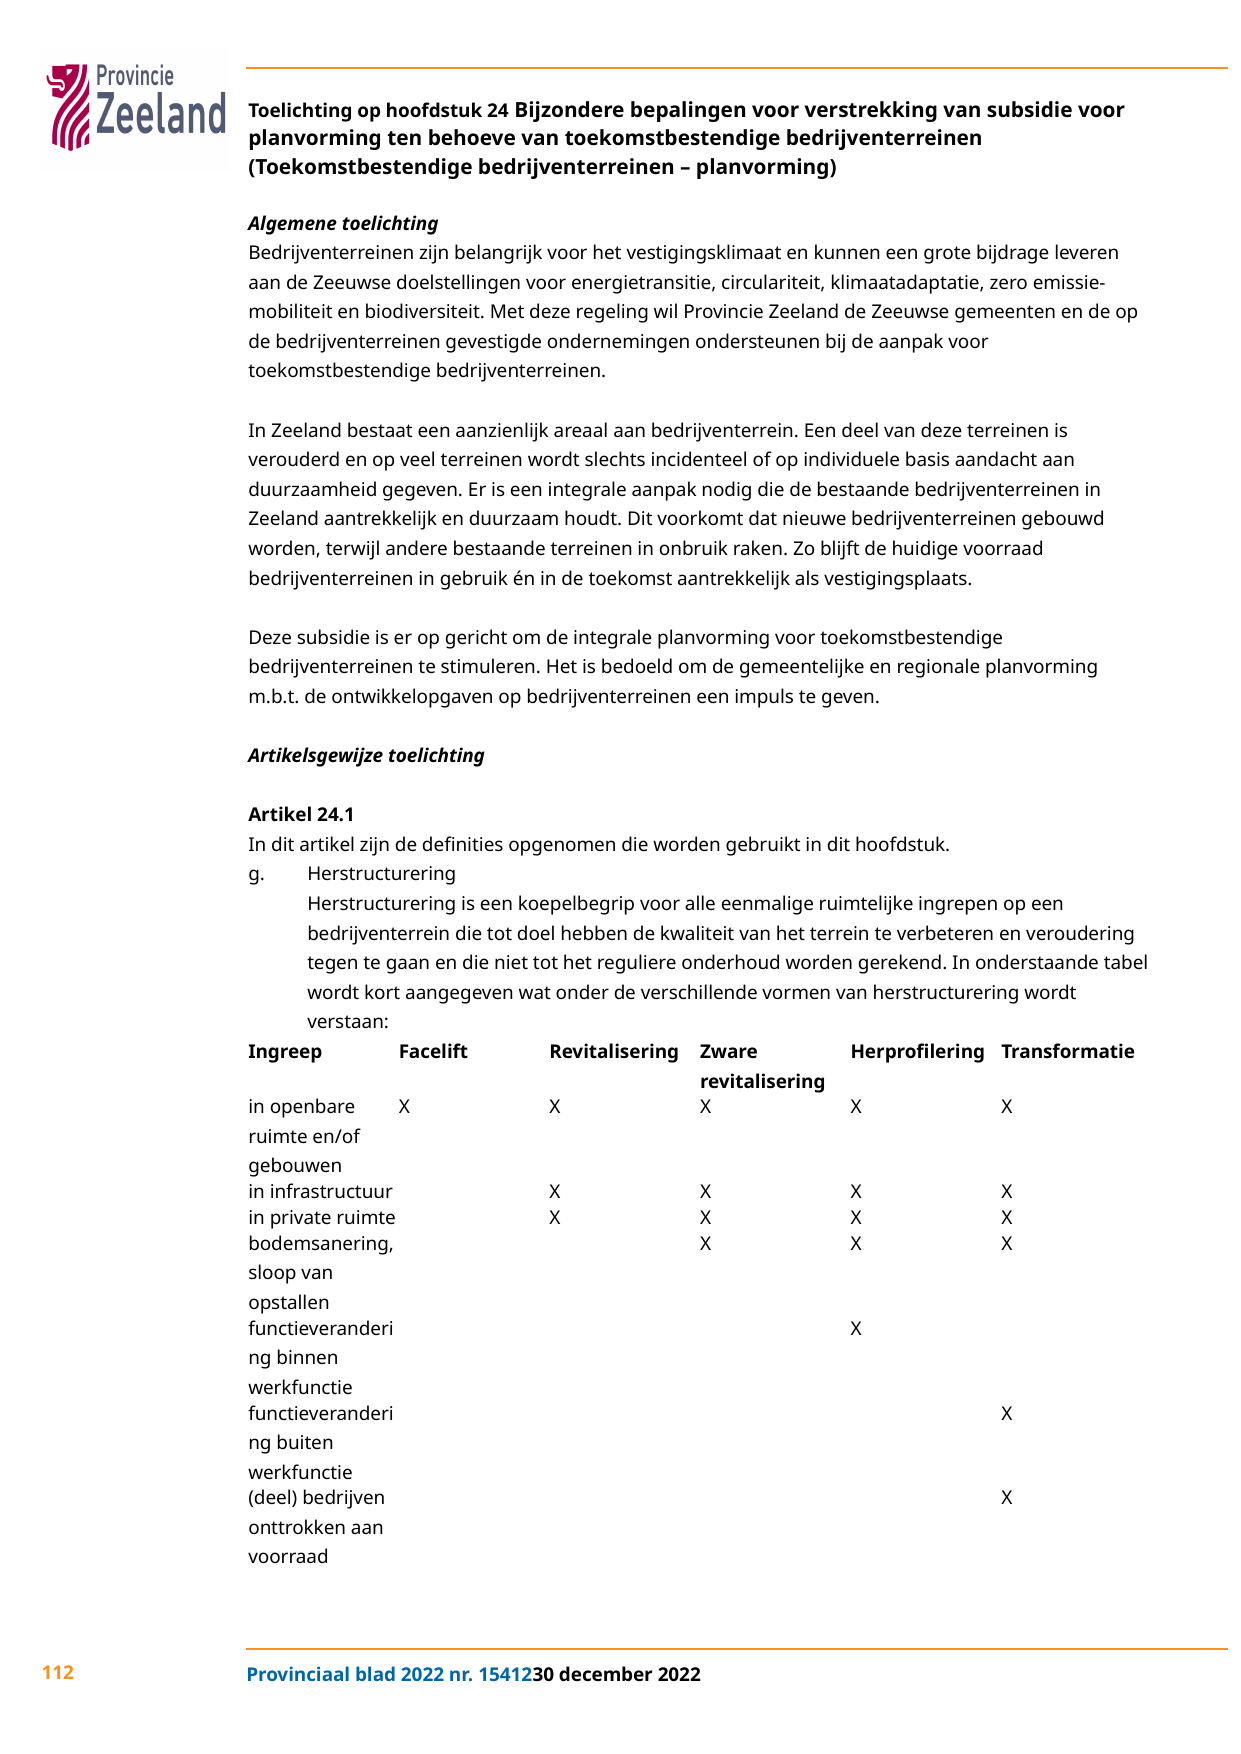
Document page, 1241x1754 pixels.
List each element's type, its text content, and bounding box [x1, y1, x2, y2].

text Deze subsidie is er op gericht om de integrale planvorming voor toekomstbestendige bedrijventerreinen te stimuleren. Het is bedoeld om de gemeentelijke en regionale planvorming m.b.t. de ontwikkelopgaven op bedrijventerreinen een impuls te geven. [248, 624, 1152, 709]
table_cell X [700, 1230, 850, 1315]
text In Zeeland bestaat een aanzienlijk areaal aan bedrijventerrein. Een deel van deze terreinen is verouderd en op veel terreinen wordt slechts incidenteel of op individuele basis aandacht aan duurzaamheid gegeven. Er is een integrale aanpak nodig die de bestaande bedrijventerreinen in Zeeland aantrekkelijk en duurzaam houdt. Dit voorkomt dat nieuwe bedrijventerreinen gebouwd worden, terwijl andere bestaande terreinen in onbruik raken. Zo blijft de huidige voorraad bedrijventerreinen in gebruik én in de toekomst aantrekkelijk als vestigingsplaats. [248, 417, 1152, 591]
table_cell [700, 1315, 850, 1400]
text Artikelsgewijze toelichting [248, 742, 1152, 768]
table_cell X [549, 1204, 700, 1230]
table_cell X [549, 1179, 700, 1204]
list Herstructurering is een koepelbegrip voor alle eenmalige ruimtelijke ingrepen op een bedrijventerrein die tot doel hebben de kwaliteit van het terrein te verbeteren en veroudering tegen te gaan en die niet tot het reguliere onderhoud worden gerekend. In onderstaande tabel wordt kort aangegeven wat onder de verschillende vormen van herstructurering wordt verstaan: [248, 890, 1152, 1034]
table_cell [399, 1230, 549, 1315]
table_cell X [850, 1315, 1001, 1400]
table_cell [399, 1400, 549, 1484]
table_cell X [1001, 1094, 1152, 1178]
table_cell [399, 1179, 549, 1204]
table_header Zware revitalisering [700, 1038, 850, 1093]
table_cell in private ruimte [248, 1204, 398, 1230]
table_cell X [700, 1179, 850, 1204]
table_cell in infrastructuur [248, 1179, 398, 1204]
table_header Revitalisering [549, 1038, 700, 1093]
table_header Herprofilering [850, 1038, 1001, 1093]
table_cell X [850, 1094, 1001, 1178]
table_cell [700, 1400, 850, 1484]
table_cell [399, 1315, 549, 1400]
table_cell [549, 1485, 700, 1569]
table_cell [549, 1400, 700, 1484]
table_cell X [850, 1230, 1001, 1315]
table_cell [549, 1230, 700, 1315]
table_cell X [1001, 1400, 1152, 1484]
text In dit artikel zijn de definities opgenomen die worden gebruikt in dit hoofdstuk. [248, 831, 1152, 857]
table_cell functieverandering buiten werkfunctie [248, 1400, 398, 1484]
table_cell [399, 1485, 549, 1569]
table_cell X [1001, 1179, 1152, 1204]
table_cell X [850, 1204, 1001, 1230]
table_cell [1001, 1315, 1152, 1400]
table_cell X [700, 1204, 850, 1230]
table_cell X [850, 1179, 1001, 1204]
table_cell X [1001, 1230, 1152, 1315]
list Herstructurering [248, 861, 1152, 886]
table_header Transformatie [1001, 1038, 1152, 1093]
table_cell (deel) bedrijven onttrokken aan voorraad [248, 1485, 398, 1569]
table_cell in openbare ruimte en/of gebouwen [248, 1094, 398, 1178]
table_cell [399, 1204, 549, 1230]
text Algemene toelichting [248, 210, 1152, 236]
table_cell [549, 1315, 700, 1400]
table_cell [850, 1400, 1001, 1484]
table_cell X [549, 1094, 700, 1178]
text Artikel 24.1 [248, 801, 1152, 827]
table_cell bodemsanering, sloop van opstallen [248, 1230, 398, 1315]
table_cell X [1001, 1485, 1152, 1569]
table_cell functieverandering binnen werkfunctie [248, 1315, 398, 1400]
table_header Ingreep [248, 1038, 398, 1093]
text Toelichting op hoofdstuk 24 Bijzondere bepalingen voor verstrekking van subsidie voor planvorming ten behoeve van toekomstbestendige bedrijventerreinen (Toekomstbestendige bedrijventerreinen – planvorming) [248, 95, 1152, 180]
table_cell X [700, 1094, 850, 1178]
text Bedrijventerreinen zijn belangrijk voor het vestigingsklimaat en kunnen een grote bijdrage leveren aan de Zeeuwse doelstellingen voor energietransitie, circulariteit, klimaatadaptatie, zero emissie-mobiliteit en biodiversiteit. Met deze regeling wil Provincie Zeeland de Zeeuwse gemeenten en de op de bedrijventerreinen gevestigde ondernemingen ondersteunen bij de aanpak voor toekomstbestendige bedrijventerreinen. [248, 239, 1152, 383]
table_header Facelift [399, 1038, 549, 1093]
picture [41, 47, 231, 172]
table_cell X [1001, 1204, 1152, 1230]
table_cell X [399, 1094, 549, 1178]
table_cell [700, 1485, 850, 1569]
table_cell [850, 1485, 1001, 1569]
